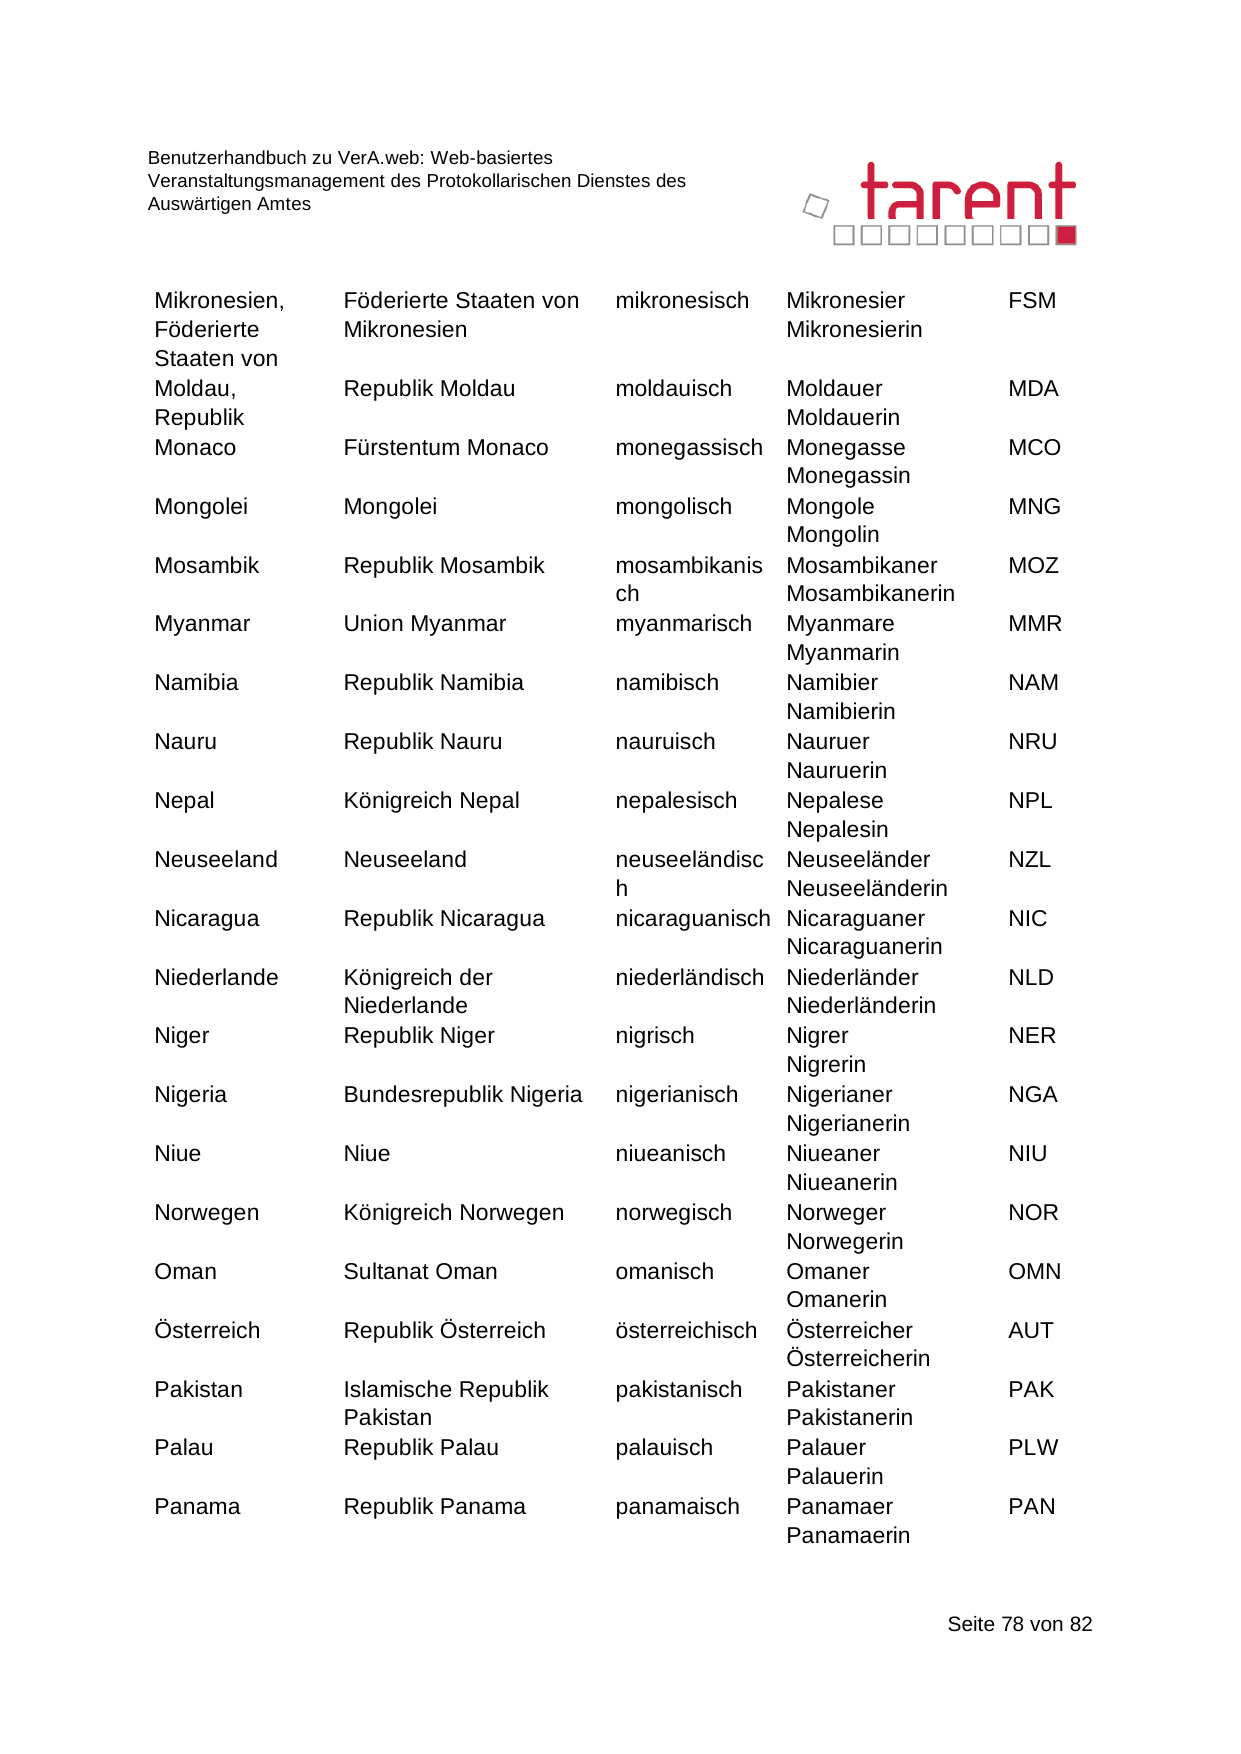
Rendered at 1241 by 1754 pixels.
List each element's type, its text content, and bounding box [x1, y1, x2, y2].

table_cell Österreicher Österreicherin [779, 1313, 1001, 1372]
table_cell Nigeria [147, 1078, 336, 1136]
table_cell nigerianisch [608, 1078, 779, 1136]
table_cell Königreich Norwegen [336, 1195, 608, 1254]
table_cell Palau [147, 1431, 336, 1489]
table_cell FSM [1001, 284, 1091, 371]
table_cell Nigrer Nigrerin [779, 1019, 1001, 1077]
table_cell Palauer Palauerin [779, 1431, 1001, 1489]
table_cell Norwegen [147, 1195, 336, 1254]
table_cell nepalesisch [608, 783, 779, 842]
table_cell MDA [1001, 371, 1091, 430]
table_cell NGA [1001, 1078, 1091, 1136]
table_cell MCO [1001, 430, 1091, 489]
table_cell Königreich der Niederlande [336, 960, 608, 1019]
table_cell Mongolei [147, 489, 336, 548]
table_cell Niederlande [147, 960, 336, 1019]
table_cell Republik Namibia [336, 666, 608, 724]
table_cell nicaraguanisch [608, 901, 779, 960]
table_cell Nauruer Nauruerin [779, 724, 1001, 783]
table_cell niueanisch [608, 1136, 779, 1195]
table_cell Namibier Namibierin [779, 666, 1001, 724]
table_cell Omaner Omanerin [779, 1254, 1001, 1313]
table_cell moldauisch [608, 371, 779, 430]
table_cell Monaco [147, 430, 336, 489]
table_cell Norweger Norwegerin [779, 1195, 1001, 1254]
table_cell pakistanisch [608, 1372, 779, 1431]
table_cell myanmarisch [608, 607, 779, 666]
table_cell Pakistaner Pakistanerin [779, 1372, 1001, 1431]
table_cell Republik Nauru [336, 724, 608, 783]
table_cell MMR [1001, 607, 1091, 666]
table_cell Monegasse Monegassin [779, 430, 1001, 489]
table_cell Nepalese Nepalesin [779, 783, 1001, 842]
table_cell Österreich [147, 1313, 336, 1372]
table_cell Nigerianer Nigerianerin [779, 1078, 1001, 1136]
table_cell NOR [1001, 1195, 1091, 1254]
table_cell PAK [1001, 1372, 1091, 1431]
table_cell Nauru [147, 724, 336, 783]
table_cell OMN [1001, 1254, 1091, 1313]
table_cell Niger [147, 1019, 336, 1077]
table_cell namibisch [608, 666, 779, 724]
table_cell Myanmare Myanmarin [779, 607, 1001, 666]
table_cell Königreich Nepal [336, 783, 608, 842]
table_cell NIU [1001, 1136, 1091, 1195]
table_cell MNG [1001, 489, 1091, 548]
table_cell österreichisch [608, 1313, 779, 1372]
table_cell MOZ [1001, 548, 1091, 607]
table_cell Niue [147, 1136, 336, 1195]
table_cell Mosambik [147, 548, 336, 607]
table_cell Islamische Republik Pakistan [336, 1372, 608, 1431]
table_cell mikronesisch [608, 284, 779, 371]
table_cell niederländisch [608, 960, 779, 1019]
table_cell Mongolei [336, 489, 608, 548]
table_cell Republik Moldau [336, 371, 608, 430]
table_cell monegassisch [608, 430, 779, 489]
table_cell Republik Palau [336, 1431, 608, 1489]
table_cell Neuseeländer Neuseeländerin [779, 842, 1001, 901]
table_cell mongolisch [608, 489, 779, 548]
table_cell Nicaragua [147, 901, 336, 960]
table_cell NIC [1001, 901, 1091, 960]
table_cell Moldau, Republik [147, 371, 336, 430]
table_cell Union Myanmar [336, 607, 608, 666]
table_cell NZL [1001, 842, 1091, 901]
table_cell Mikronesier Mikronesierin [779, 284, 1001, 371]
table_cell NLD [1001, 960, 1091, 1019]
table_cell omanisch [608, 1254, 779, 1313]
table_cell Nepal [147, 783, 336, 842]
table_cell Nicaraguaner Nicaraguanerin [779, 901, 1001, 960]
table_cell Republik Panama [336, 1490, 608, 1548]
table_cell Niue [336, 1136, 608, 1195]
table_cell Republik Mosambik [336, 548, 608, 607]
table_cell Niueaner Niueanerin [779, 1136, 1001, 1195]
table_cell Bundesrepublik Nigeria [336, 1078, 608, 1136]
picture [790, 151, 1091, 255]
table_cell norwegisch [608, 1195, 779, 1254]
table_cell Panamaer Panamaerin [779, 1490, 1001, 1548]
table_cell Oman [147, 1254, 336, 1313]
table_cell panamaisch [608, 1490, 779, 1548]
table_cell Moldauer Moldauerin [779, 371, 1001, 430]
table_cell Panama [147, 1490, 336, 1548]
table_cell nauruisch [608, 724, 779, 783]
table_cell NRU [1001, 724, 1091, 783]
table_cell NAM [1001, 666, 1091, 724]
table_cell Republik Österreich [336, 1313, 608, 1372]
table_cell Myanmar [147, 607, 336, 666]
table_cell NPL [1001, 783, 1091, 842]
table_cell Mongole Mongolin [779, 489, 1001, 548]
table_cell Sultanat Oman [336, 1254, 608, 1313]
table_cell Niederländer Niederländerin [779, 960, 1001, 1019]
table_cell Republik Niger [336, 1019, 608, 1077]
table_cell neuseeländisch [608, 842, 779, 901]
table_cell mosambikanisch [608, 548, 779, 607]
table_cell Fürstentum Monaco [336, 430, 608, 489]
table_cell PLW [1001, 1431, 1091, 1489]
table_cell Neuseeland [147, 842, 336, 901]
table_cell nigrisch [608, 1019, 779, 1077]
table_cell Mosambikaner Mosambikanerin [779, 548, 1001, 607]
table_cell Republik Nicaragua [336, 901, 608, 960]
table_cell Mikronesien, Föderierte Staaten von [147, 284, 336, 371]
table_cell Föderierte Staaten von Mikronesien [336, 284, 608, 371]
table_cell PAN [1001, 1490, 1091, 1548]
table_cell NER [1001, 1019, 1091, 1077]
table_cell Namibia [147, 666, 336, 724]
table_cell palauisch [608, 1431, 779, 1489]
table_cell Neuseeland [336, 842, 608, 901]
table_cell AUT [1001, 1313, 1091, 1372]
table_cell Pakistan [147, 1372, 336, 1431]
